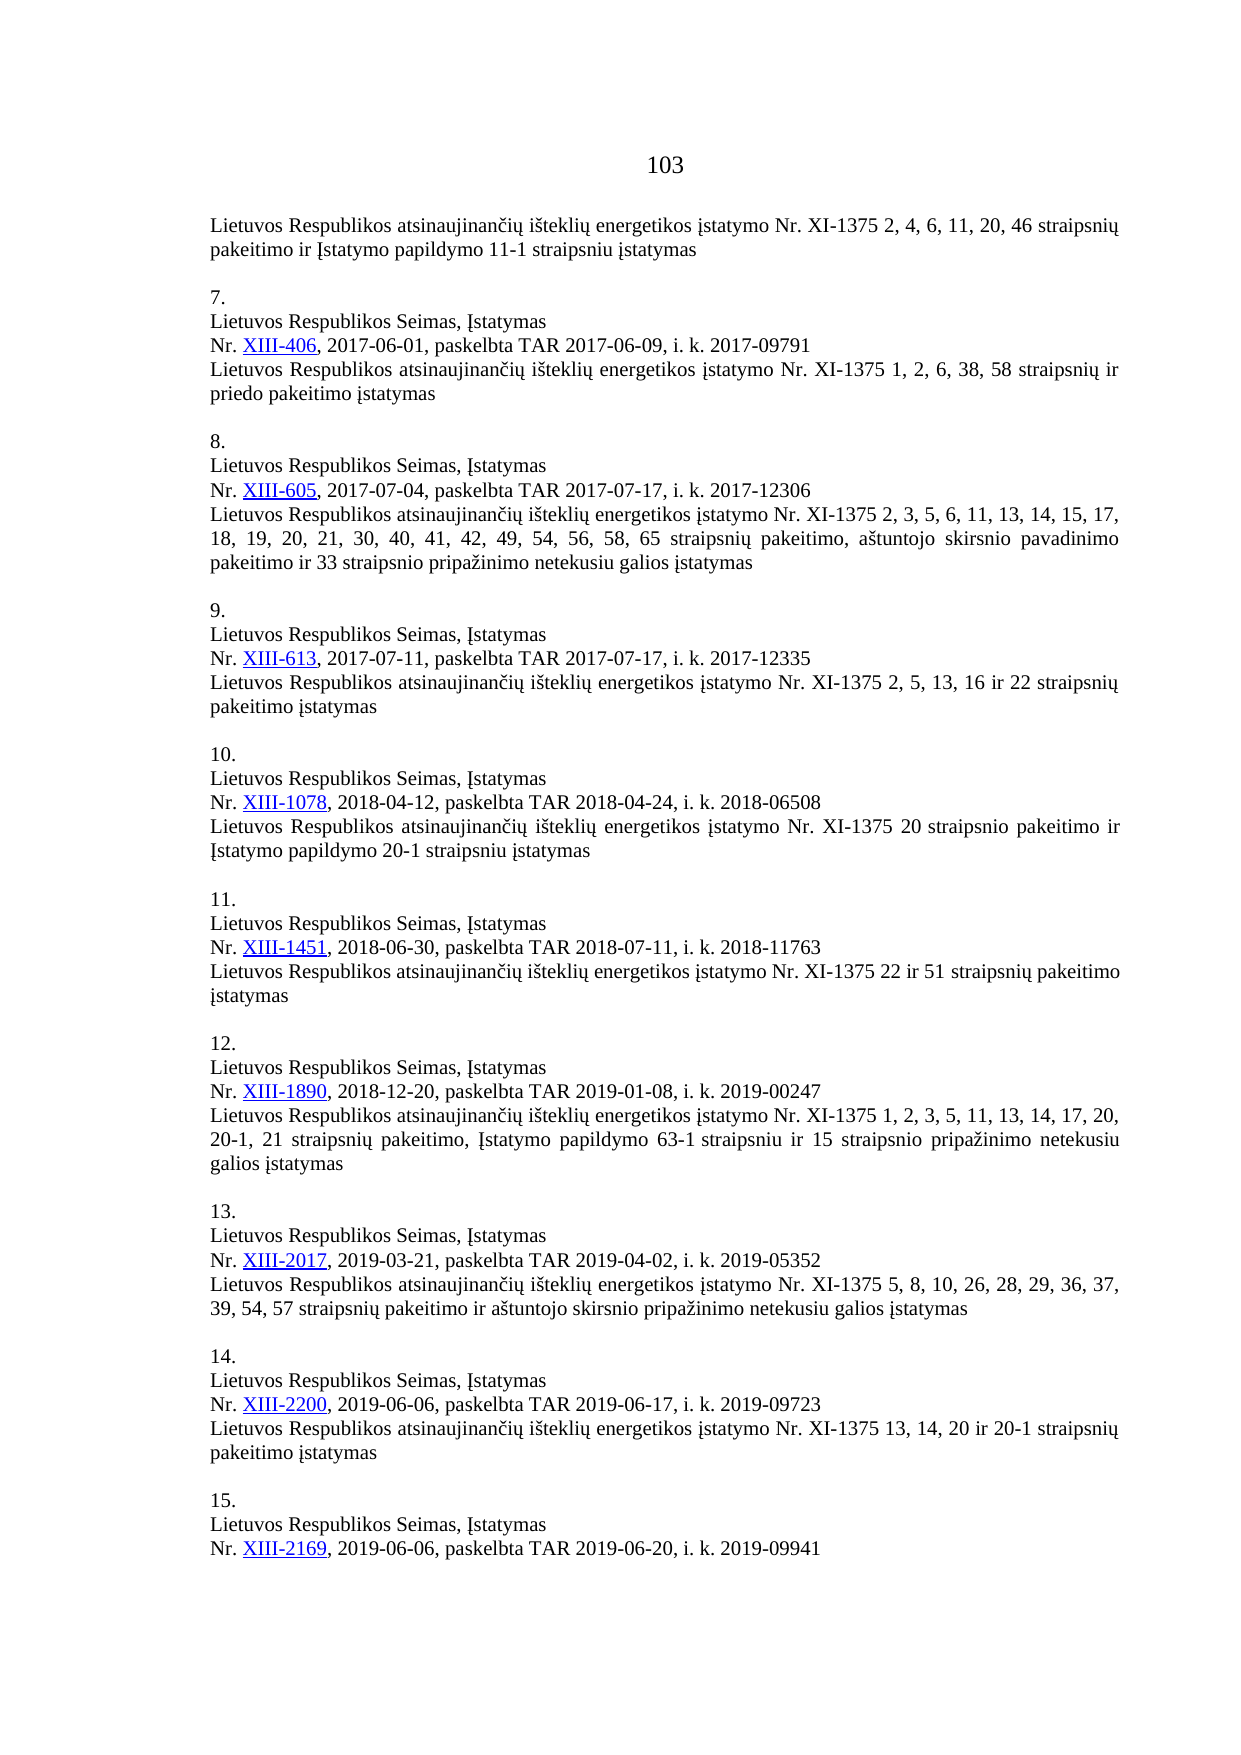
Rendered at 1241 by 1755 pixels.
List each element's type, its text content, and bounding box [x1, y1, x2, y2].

text Lietuvos Respublikos Seimas, Įstatymas [210, 1055, 1120, 1079]
text Lietuvos Respublikos atsinaujinančių išteklių energetikos įstatymo Nr. XI-1375 2, 3, 5, 6, 11, 13, 14, 15, 17, 18, 19, 20, 21, 30, 40, 41, 42, 49, 54, 56, 58, 65 straipsnių pakeitimo, aštuntojo skirsnio pavadinimo pakeitimo ir 33 straipsnio pripažinimo netekusiu galios įstatymas [210, 502, 1120, 574]
text Nr. XIII-2200, 2019-06-06, paskelbta TAR 2019-06-17, i. k. 2019-09723 [210, 1392, 1120, 1416]
text Nr. XIII-1890, 2018-12-20, paskelbta TAR 2019-01-08, i. k. 2019-00247 [210, 1079, 1120, 1103]
text Nr. XIII-406, 2017-06-01, paskelbta TAR 2017-06-09, i. k. 2017-09791 [210, 333, 1120, 357]
text Lietuvos Respublikos Seimas, Įstatymas [210, 1368, 1120, 1392]
text Lietuvos Respublikos atsinaujinančių išteklių energetikos įstatymo Nr. XI-1375 5, 8, 10, 26, 28, 29, 36, 37, 39, 54, 57 straipsnių pakeitimo ir aštuntojo skirsnio pripažinimo netekusiu galios įstatymas [210, 1272, 1120, 1320]
text Nr. XIII-605, 2017-07-04, paskelbta TAR 2017-07-17, i. k. 2017-12306 [210, 477, 1120, 502]
text Lietuvos Respublikos Seimas, Įstatymas [210, 1223, 1120, 1247]
text 10. [210, 742, 1120, 766]
text 14. [210, 1344, 1120, 1368]
text 8. [210, 429, 1120, 453]
text Lietuvos Respublikos atsinaujinančių išteklių energetikos įstatymo Nr. XI-1375 20 straipsnio pakeitimo ir Įstatymo papildymo 20-1 straipsniu įstatymas [210, 814, 1120, 862]
text Lietuvos Respublikos atsinaujinančių išteklių energetikos įstatymo Nr. XI-1375 1, 2, 6, 38, 58 straipsnių ir priedo pakeitimo įstatymas [210, 357, 1120, 405]
text 13. [210, 1199, 1120, 1223]
text Lietuvos Respublikos atsinaujinančių išteklių energetikos įstatymo Nr. XI-1375 22 ir 51 straipsnių pakeitimo įstatymas [210, 959, 1120, 1007]
text Nr. XIII-2169, 2019-06-06, paskelbta TAR 2019-06-20, i. k. 2019-09941 [210, 1536, 1120, 1560]
text Lietuvos Respublikos Seimas, Įstatymas [210, 1512, 1120, 1536]
text 7. [210, 285, 1120, 309]
text Nr. XIII-613, 2017-07-11, paskelbta TAR 2017-07-17, i. k. 2017-12335 [210, 646, 1120, 670]
text 9. [210, 598, 1120, 622]
text 12. [210, 1031, 1120, 1055]
text Lietuvos Respublikos atsinaujinančių išteklių energetikos įstatymo Nr. XI-1375 2, 4, 6, 11, 20, 46 straipsnių pakeitimo ir Įstatymo papildymo 11-1 straipsniu įstatymas [210, 213, 1120, 261]
text Lietuvos Respublikos atsinaujinančių išteklių energetikos įstatymo Nr. XI-1375 13, 14, 20 ir 20-1 straipsnių pakeitimo įstatymas [210, 1416, 1120, 1464]
text Lietuvos Respublikos Seimas, Įstatymas [210, 453, 1120, 477]
text Lietuvos Respublikos Seimas, Įstatymas [210, 622, 1120, 646]
text Lietuvos Respublikos atsinaujinančių išteklių energetikos įstatymo Nr. XI-1375 1, 2, 3, 5, 11, 13, 14, 17, 20, 20-1, 21 straipsnių pakeitimo, Įstatymo papildymo 63-1 straipsniu ir 15 straipsnio pripažinimo netekusiu galios įstatymas [210, 1103, 1120, 1175]
text 15. [210, 1488, 1120, 1512]
text Nr. XIII-1451, 2018-06-30, paskelbta TAR 2018-07-11, i. k. 2018-11763 [210, 935, 1120, 959]
text Nr. XIII-2017, 2019-03-21, paskelbta TAR 2019-04-02, i. k. 2019-05352 [210, 1247, 1120, 1272]
text Nr. XIII-1078, 2018-04-12, paskelbta TAR 2018-04-24, i. k. 2018-06508 [210, 790, 1120, 814]
text 11. [210, 887, 1120, 911]
text Lietuvos Respublikos Seimas, Įstatymas [210, 766, 1120, 790]
text Lietuvos Respublikos atsinaujinančių išteklių energetikos įstatymo Nr. XI-1375 2, 5, 13, 16 ir 22 straipsnių pakeitimo įstatymas [210, 670, 1120, 718]
text Lietuvos Respublikos Seimas, Įstatymas [210, 309, 1120, 333]
text Lietuvos Respublikos Seimas, Įstatymas [210, 911, 1120, 935]
